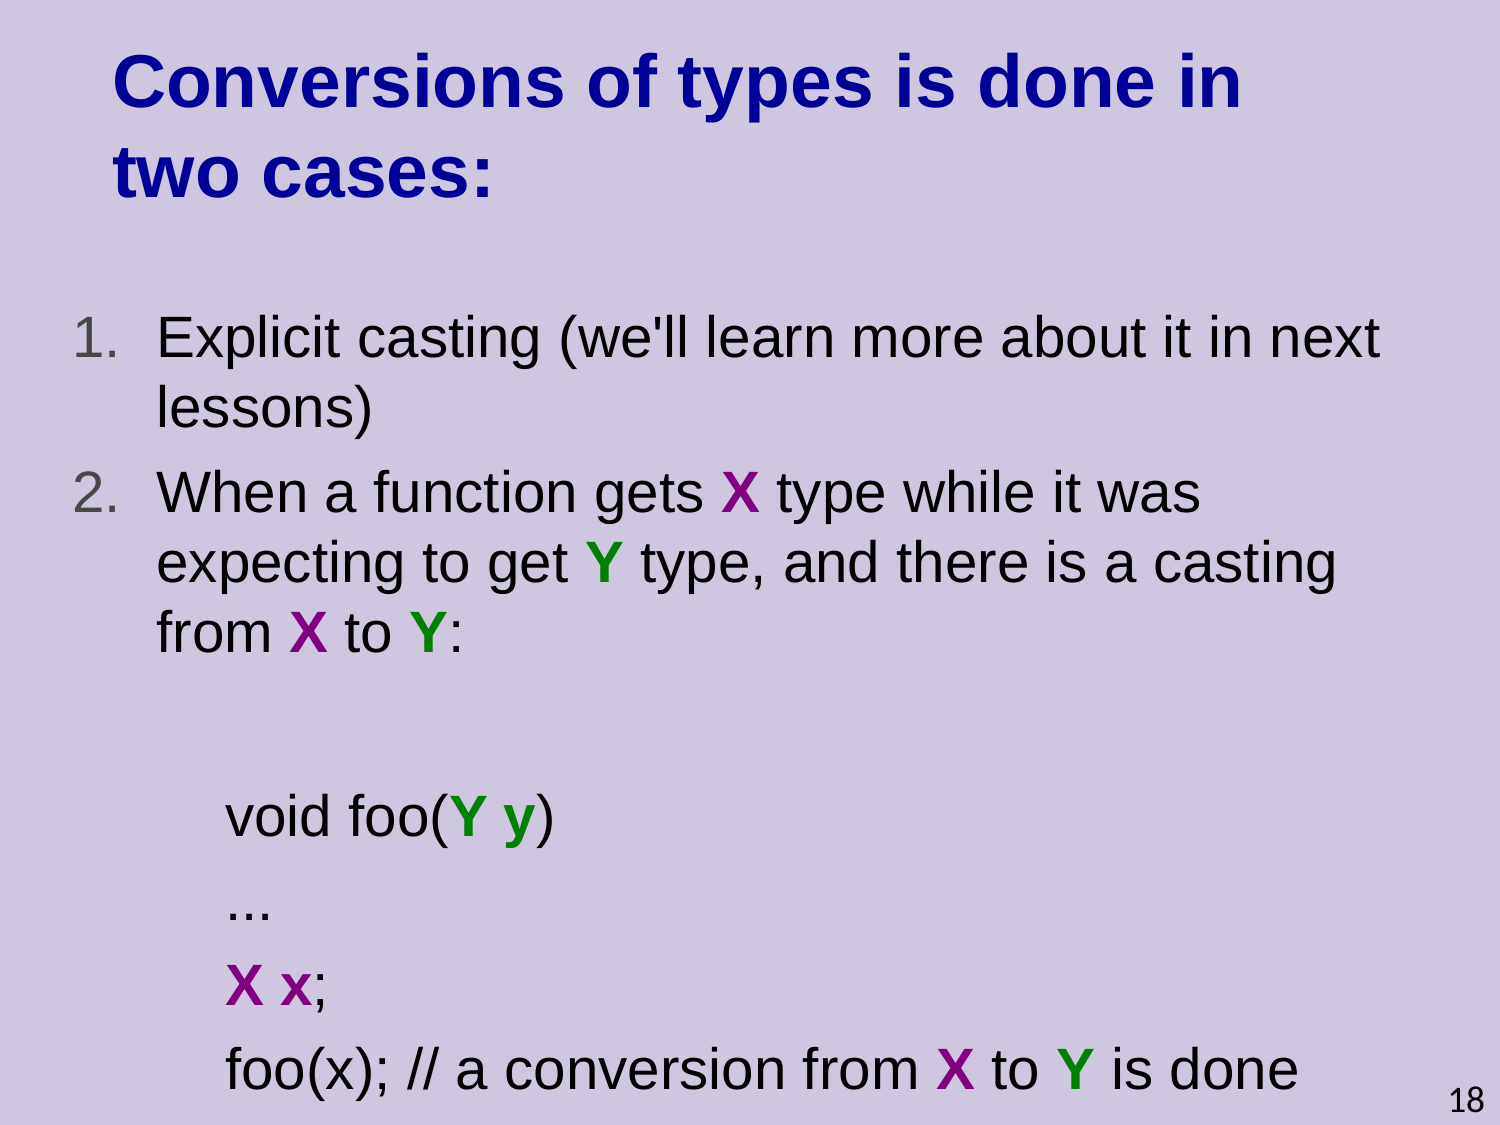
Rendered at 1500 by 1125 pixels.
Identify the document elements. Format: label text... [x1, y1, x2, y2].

text_box [1428, 1069, 1500, 1125]
title Conversions of types is done in two cases: [112, 32, 1381, 215]
list Explicit casting (we'll learn more about it in next lessons) When a function gets X type while it was expecting to get Y type, and there is a casting from X to Y: void foo(Y y) ... X x; foo(x); // a conversion from X to Y is done [0, 215, 1412, 1102]
